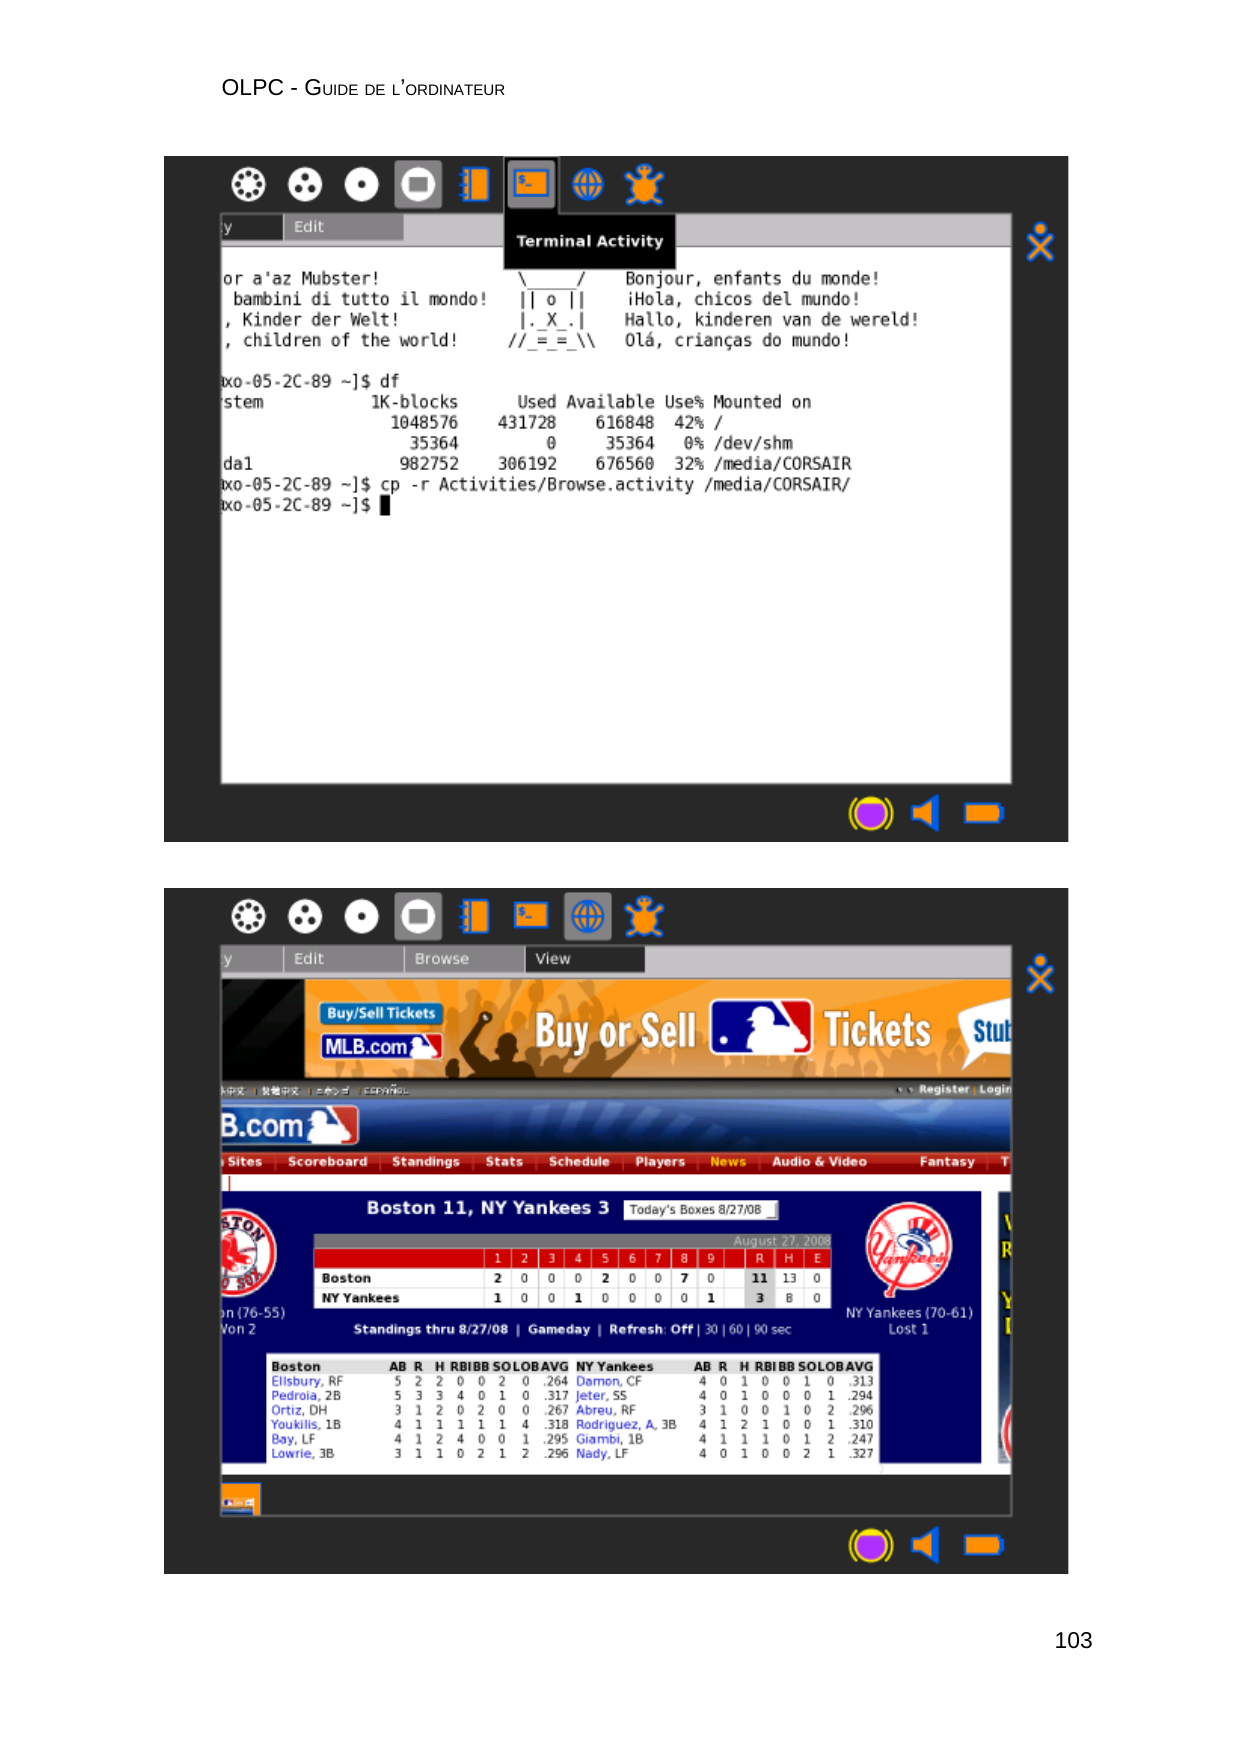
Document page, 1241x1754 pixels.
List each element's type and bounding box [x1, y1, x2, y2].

picture [164, 156, 1069, 842]
picture [164, 888, 1069, 1574]
